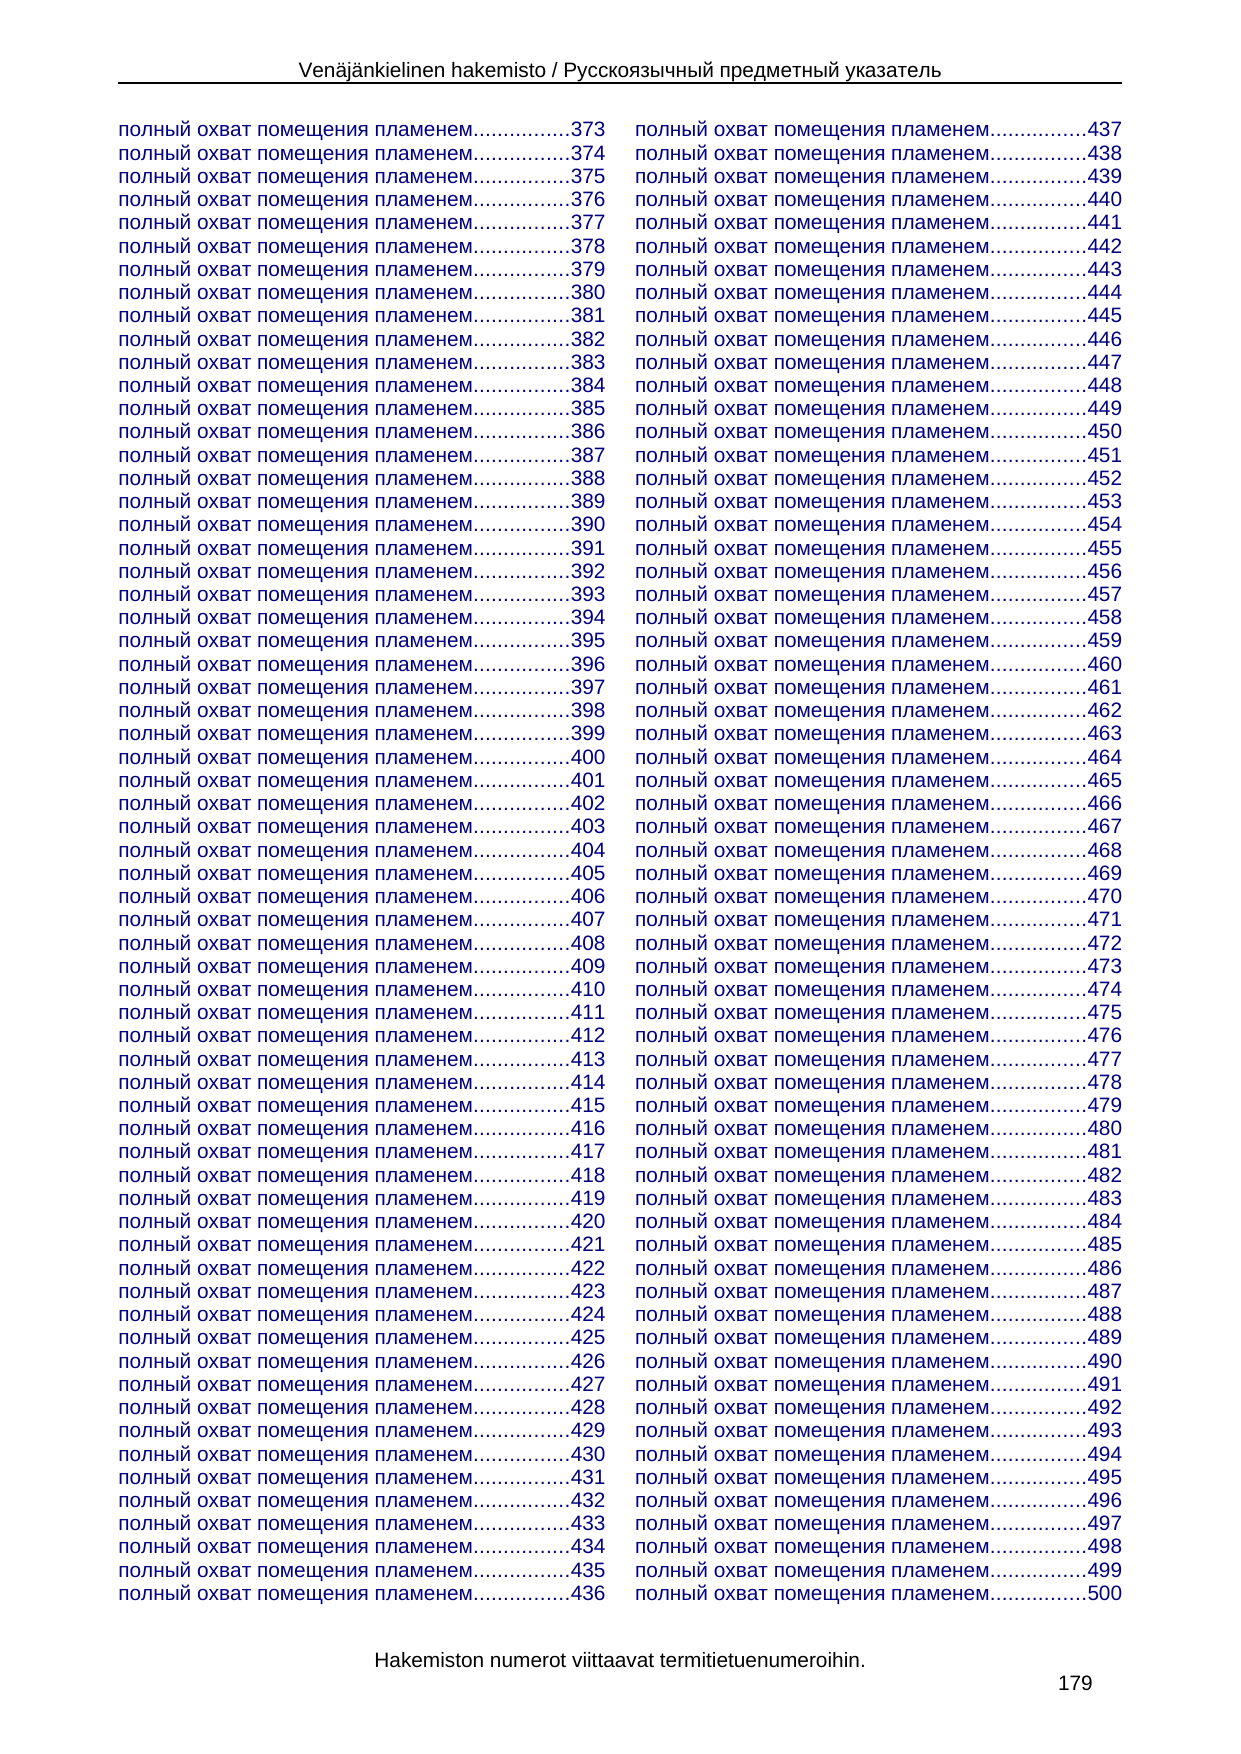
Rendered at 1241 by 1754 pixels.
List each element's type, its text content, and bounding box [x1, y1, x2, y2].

text полный охват помещения пламенем 478 [635, 1070, 1122, 1094]
text полный охват помещения пламенем 489 [635, 1326, 1122, 1349]
text полный охват помещения пламенем 480 [635, 1117, 1122, 1140]
text полный охват помещения пламенем 401 [118, 768, 605, 792]
text полный охват помещения пламенем 413 [118, 1047, 605, 1070]
text полный охват помещения пламенем 420 [118, 1210, 605, 1233]
text полный охват помещения пламенем 466 [635, 792, 1122, 815]
text полный охват помещения пламенем 446 [635, 327, 1122, 350]
text полный охват помещения пламенем 451 [635, 443, 1122, 466]
text полный охват помещения пламенем 431 [118, 1465, 605, 1488]
text полный охват помещения пламенем 411 [118, 1001, 605, 1024]
text полный охват помещения пламенем 436 [118, 1581, 605, 1605]
text полный охват помещения пламенем 490 [635, 1349, 1122, 1372]
text полный охват помещения пламенем 497 [635, 1512, 1122, 1535]
text полный охват помещения пламенем 424 [118, 1303, 605, 1326]
text полный охват помещения пламенем 453 [635, 490, 1122, 513]
text полный охват помещения пламенем 384 [118, 373, 605, 397]
text полный охват помещения пламенем 386 [118, 420, 605, 443]
text полный охват помещения пламенем 385 [118, 397, 605, 420]
text полный охват помещения пламенем 433 [118, 1512, 605, 1535]
text полный охват помещения пламенем 464 [635, 745, 1122, 768]
text полный охват помещения пламенем 393 [118, 583, 605, 606]
text полный охват помещения пламенем 407 [118, 908, 605, 931]
text полный охват помещения пламенем 427 [118, 1372, 605, 1396]
text полный охват помещения пламенем 492 [635, 1396, 1122, 1419]
text полный охват помещения пламенем 467 [635, 815, 1122, 838]
text полный охват помещения пламенем 487 [635, 1279, 1122, 1303]
text полный охват помещения пламенем 398 [118, 699, 605, 722]
text полный охват помещения пламенем 486 [635, 1256, 1122, 1279]
text полный охват помещения пламенем 437 [635, 118, 1122, 141]
text полный охват помещения пламенем 457 [635, 583, 1122, 606]
text полный охват помещения пламенем 481 [635, 1140, 1122, 1163]
text полный охват помещения пламенем 441 [635, 211, 1122, 234]
text полный охват помещения пламенем 465 [635, 768, 1122, 792]
text полный охват помещения пламенем 412 [118, 1024, 605, 1047]
text полный охват помещения пламенем 434 [118, 1535, 605, 1558]
text полный охват помещения пламенем 470 [635, 884, 1122, 908]
text полный охват помещения пламенем 403 [118, 815, 605, 838]
text полный охват помещения пламенем 473 [635, 954, 1122, 977]
text полный охват помещения пламенем 445 [635, 304, 1122, 327]
text полный охват помещения пламенем 375 [118, 164, 605, 188]
text полный охват помещения пламенем 381 [118, 304, 605, 327]
text полный охват помещения пламенем 378 [118, 234, 605, 257]
text полный охват помещения пламенем 494 [635, 1442, 1122, 1465]
text полный охват помещения пламенем 416 [118, 1117, 605, 1140]
text полный охват помещения пламенем 390 [118, 513, 605, 536]
text полный охват помещения пламенем 387 [118, 443, 605, 466]
text полный охват помещения пламенем 425 [118, 1326, 605, 1349]
text полный охват помещения пламенем 493 [635, 1419, 1122, 1442]
text полный охват помещения пламенем 438 [635, 141, 1122, 164]
text полный охват помещения пламенем 449 [635, 397, 1122, 420]
text полный охват помещения пламенем 394 [118, 606, 605, 629]
text полный охват помещения пламенем 432 [118, 1488, 605, 1512]
text полный охват помещения пламенем 435 [118, 1558, 605, 1581]
text полный охват помещения пламенем 383 [118, 350, 605, 373]
text полный охват помещения пламенем 450 [635, 420, 1122, 443]
text полный охват помещения пламенем 410 [118, 977, 605, 1001]
text полный охват помещения пламенем 402 [118, 792, 605, 815]
text полный охват помещения пламенем 484 [635, 1210, 1122, 1233]
text полный охват помещения пламенем 442 [635, 234, 1122, 257]
text полный охват помещения пламенем 482 [635, 1163, 1122, 1187]
text полный охват помещения пламенем 414 [118, 1070, 605, 1094]
text полный охват помещения пламенем 472 [635, 931, 1122, 954]
text полный охват помещения пламенем 460 [635, 652, 1122, 676]
text полный охват помещения пламенем 461 [635, 676, 1122, 699]
text полный охват помещения пламенем 380 [118, 281, 605, 304]
text полный охват помещения пламенем 422 [118, 1256, 605, 1279]
text полный охват помещения пламенем 418 [118, 1163, 605, 1187]
text полный охват помещения пламенем 415 [118, 1094, 605, 1117]
text полный охват помещения пламенем 382 [118, 327, 605, 350]
text полный охват помещения пламенем 376 [118, 188, 605, 211]
text полный охват помещения пламенем 439 [635, 164, 1122, 188]
text полный охват помещения пламенем 447 [635, 350, 1122, 373]
text полный охват помещения пламенем 404 [118, 838, 605, 861]
text полный охват помещения пламенем 395 [118, 629, 605, 652]
text полный охват помещения пламенем 379 [118, 257, 605, 281]
text полный охват помещения пламенем 468 [635, 838, 1122, 861]
text полный охват помещения пламенем 462 [635, 699, 1122, 722]
text полный охват помещения пламенем 491 [635, 1372, 1122, 1396]
text полный охват помещения пламенем 430 [118, 1442, 605, 1465]
text полный охват помещения пламенем 408 [118, 931, 605, 954]
text полный охват помещения пламенем 475 [635, 1001, 1122, 1024]
text полный охват помещения пламенем 458 [635, 606, 1122, 629]
text полный охват помещения пламенем 409 [118, 954, 605, 977]
text полный охват помещения пламенем 469 [635, 861, 1122, 884]
text полный охват помещения пламенем 421 [118, 1233, 605, 1256]
text полный охват помещения пламенем 419 [118, 1187, 605, 1210]
text полный охват помещения пламенем 406 [118, 884, 605, 908]
text полный охват помещения пламенем 373 [118, 118, 605, 141]
text полный охват помещения пламенем 474 [635, 977, 1122, 1001]
text полный охват помещения пламенем 452 [635, 466, 1122, 490]
text полный охват помещения пламенем 476 [635, 1024, 1122, 1047]
text полный охват помещения пламенем 488 [635, 1303, 1122, 1326]
text полный охват помещения пламенем 477 [635, 1047, 1122, 1070]
text полный охват помещения пламенем 456 [635, 559, 1122, 583]
text полный охват помещения пламенем 500 [635, 1581, 1122, 1605]
text полный охват помещения пламенем 423 [118, 1279, 605, 1303]
text полный охват помещения пламенем 396 [118, 652, 605, 676]
text полный охват помещения пламенем 405 [118, 861, 605, 884]
text полный охват помещения пламенем 459 [635, 629, 1122, 652]
text полный охват помещения пламенем 495 [635, 1465, 1122, 1488]
text полный охват помещения пламенем 454 [635, 513, 1122, 536]
text полный охват помещения пламенем 448 [635, 373, 1122, 397]
text полный охват помещения пламенем 392 [118, 559, 605, 583]
text полный охват помещения пламенем 485 [635, 1233, 1122, 1256]
text полный охват помещения пламенем 400 [118, 745, 605, 768]
text полный охват помещения пламенем 498 [635, 1535, 1122, 1558]
text полный охват помещения пламенем 388 [118, 466, 605, 490]
text полный охват помещения пламенем 483 [635, 1187, 1122, 1210]
text полный охват помещения пламенем 443 [635, 257, 1122, 281]
text полный охват помещения пламенем 444 [635, 281, 1122, 304]
text полный охват помещения пламенем 455 [635, 536, 1122, 559]
text полный охват помещения пламенем 391 [118, 536, 605, 559]
text полный охват помещения пламенем 463 [635, 722, 1122, 745]
text полный охват помещения пламенем 479 [635, 1094, 1122, 1117]
text полный охват помещения пламенем 374 [118, 141, 605, 164]
text полный охват помещения пламенем 377 [118, 211, 605, 234]
text полный охват помещения пламенем 499 [635, 1558, 1122, 1581]
text полный охват помещения пламенем 440 [635, 188, 1122, 211]
text полный охват помещения пламенем 496 [635, 1488, 1122, 1512]
text полный охват помещения пламенем 389 [118, 490, 605, 513]
text полный охват помещения пламенем 397 [118, 676, 605, 699]
text полный охват помещения пламенем 428 [118, 1396, 605, 1419]
text полный охват помещения пламенем 417 [118, 1140, 605, 1163]
text полный охват помещения пламенем 429 [118, 1419, 605, 1442]
text полный охват помещения пламенем 399 [118, 722, 605, 745]
text полный охват помещения пламенем 426 [118, 1349, 605, 1372]
text полный охват помещения пламенем 471 [635, 908, 1122, 931]
